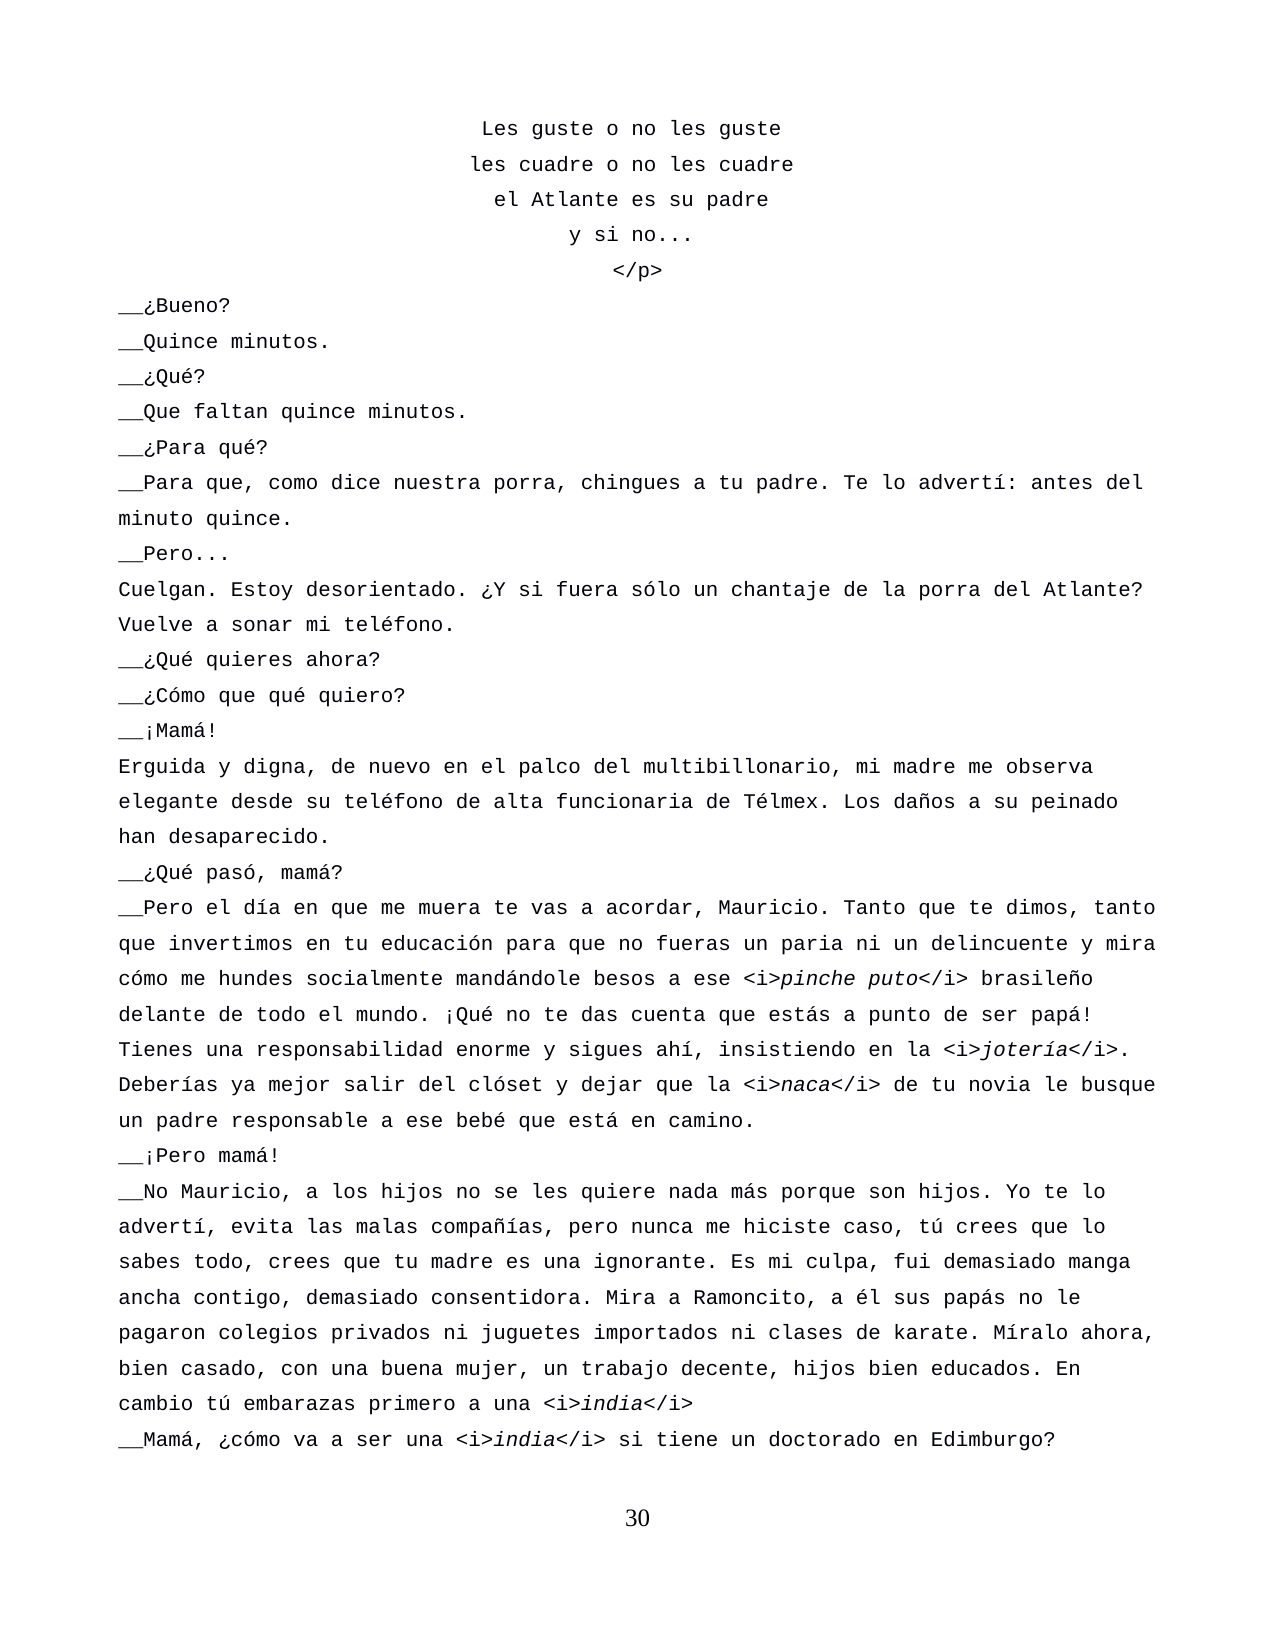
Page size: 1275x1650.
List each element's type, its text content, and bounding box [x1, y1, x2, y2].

text Erguida y digna, de nuevo en el palco del multibillonario, mi madre me observa elegante desde su teléfono de alta funcionaria de Télmex. Los daños a su peinado han desaparecido. [118, 756, 1157, 850]
text __Mamá, ¿cómo va a ser una <i>india</i> si tiene un doctorado en Edimburgo? [118, 1428, 1157, 1452]
text __¿Para qué? [118, 437, 1157, 461]
text __Que faltan quince minutos. [118, 401, 1157, 425]
text __¿Bueno? [118, 295, 1157, 319]
text __¿Cómo que qué quiero? [118, 685, 1157, 708]
text Cuelgan. Estoy desorientado. ¿Y si fuera sólo un chantaje de la porra del Atlante? Vuelve a sonar mi teléfono. [118, 578, 1157, 638]
text y si no... [118, 224, 1157, 248]
text __Pero... [118, 543, 1157, 567]
text les cuadre o no les cuadre [118, 153, 1157, 177]
text __Para que, como dice nuestra porra, chingues a tu padre. Te lo advertí: antes del minuto quince. [118, 472, 1157, 531]
text __¡Mamá! [118, 720, 1157, 744]
text __¿Qué quieres ahora? [118, 649, 1157, 673]
text __Quince minutos. [118, 331, 1157, 354]
text Les guste o no les guste [118, 118, 1157, 142]
text __Pero el día en que me muera te vas a acordar, Mauricio. Tanto que te dimos, tanto que invertimos en tu educación para que no fueras un paria ni un delincuente y mira cómo me hundes socialmente mandándole besos a ese <i>pinche puto</i> brasileño delante de todo el mundo. ¡Qué no te das cuenta que estás a punto de ser papá! Tienes una responsabilidad enorme y sigues ahí, insistiendo en la <i>jotería</i>. Deberías ya mejor salir del clóset y dejar que la <i>naca</i> de tu novia le busque un padre responsable a ese bebé que está en camino. [118, 897, 1157, 1133]
text el Atlante es su padre [118, 189, 1157, 213]
text __¿Qué pasó, mamá? [118, 862, 1157, 886]
text </p> [118, 260, 1157, 283]
text __¡Pero mamá! [118, 1145, 1157, 1169]
text __No Mauricio, a los hijos no se les quiere nada más porque son hijos. Yo te lo advertí, evita las malas compañías, pero nunca me hiciste caso, tú crees que lo sabes todo, crees que tu madre es una ignorante. Es mi culpa, fui demasiado manga ancha contigo, demasiado consentidora. Mira a Ramoncito, a él sus papás no le pagaron colegios privados ni juguetes importados ni clases de karate. Míralo ahora, bien casado, con una buena mujer, un trabajo decente, hijos bien educados. En cambio tú embarazas primero a una <i>india</i> [118, 1181, 1157, 1417]
text __¿Qué? [118, 366, 1157, 390]
